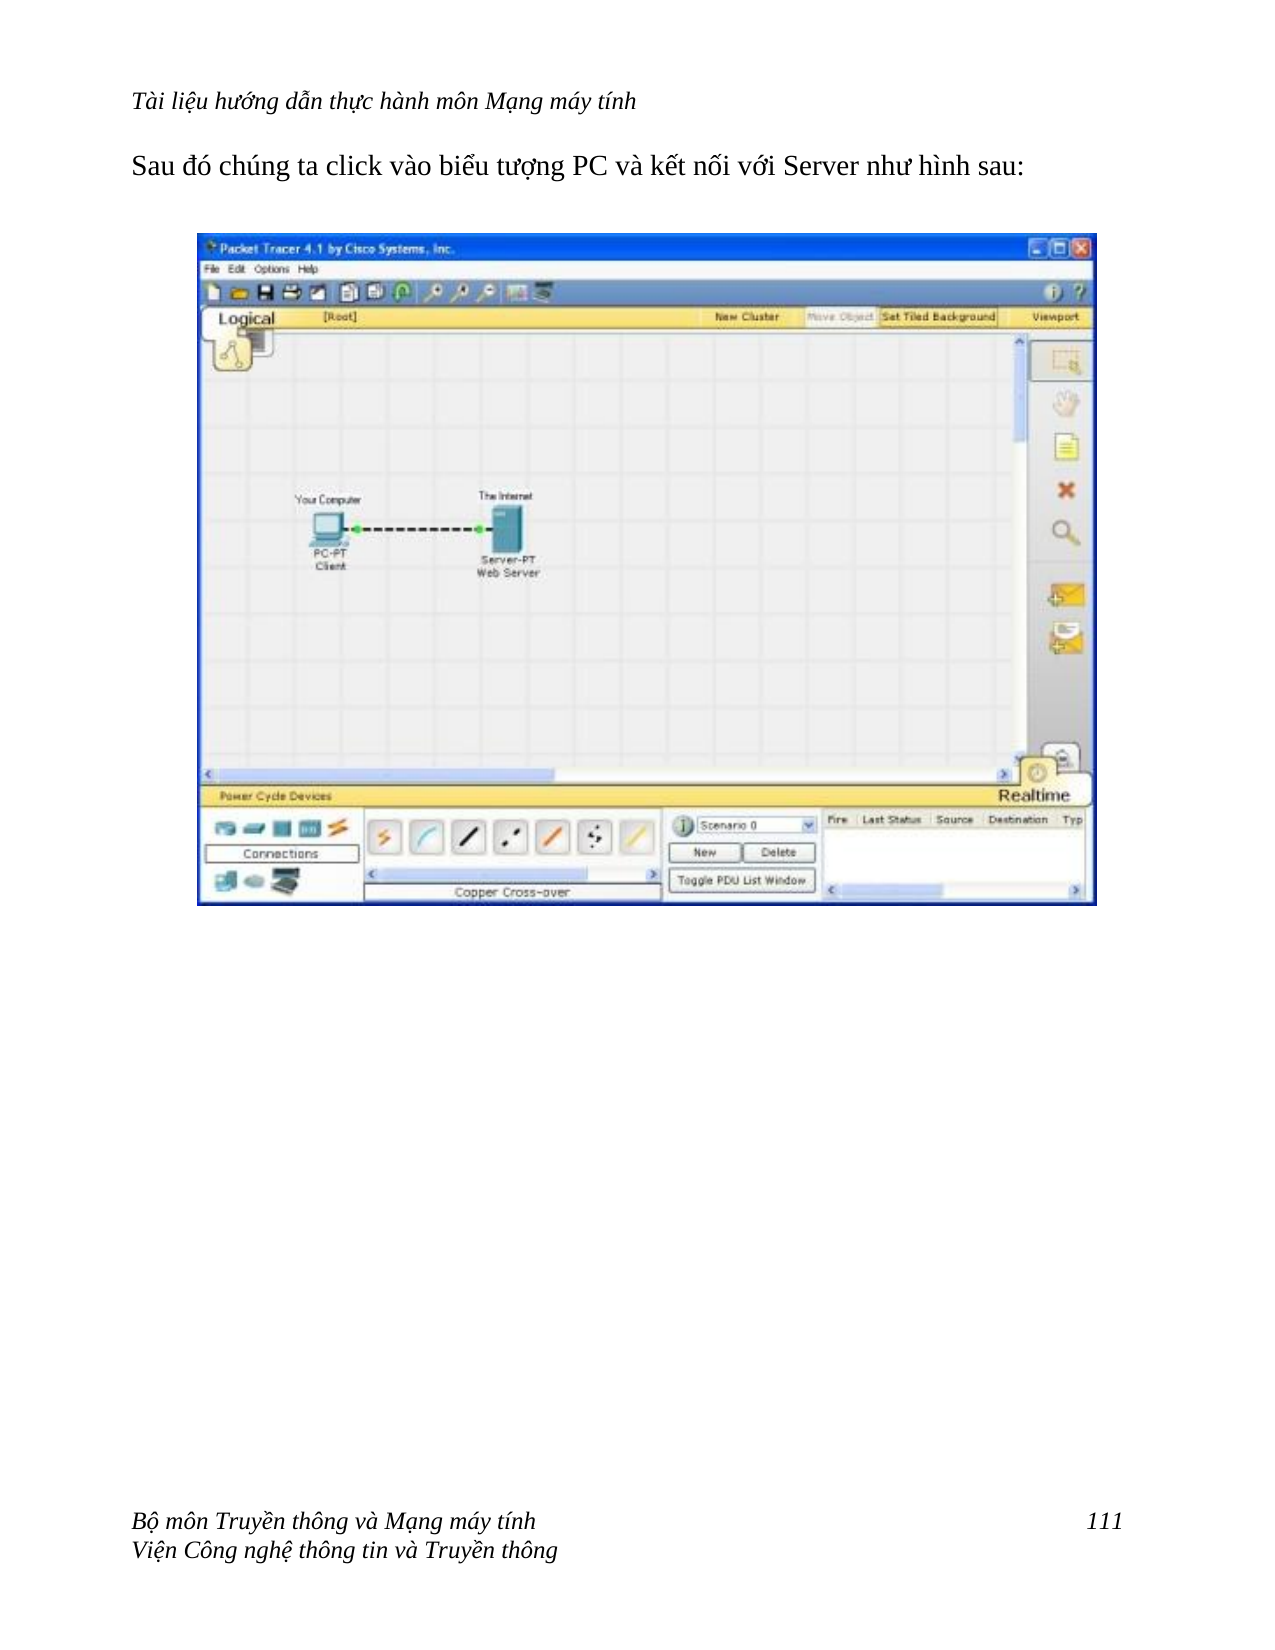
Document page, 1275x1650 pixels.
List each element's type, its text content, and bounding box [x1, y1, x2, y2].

picture [197, 233, 1097, 906]
text Sau đó chúng ta click vào biểu tượng PC và kết nối với Server như hình sau: [131, 148, 1125, 181]
